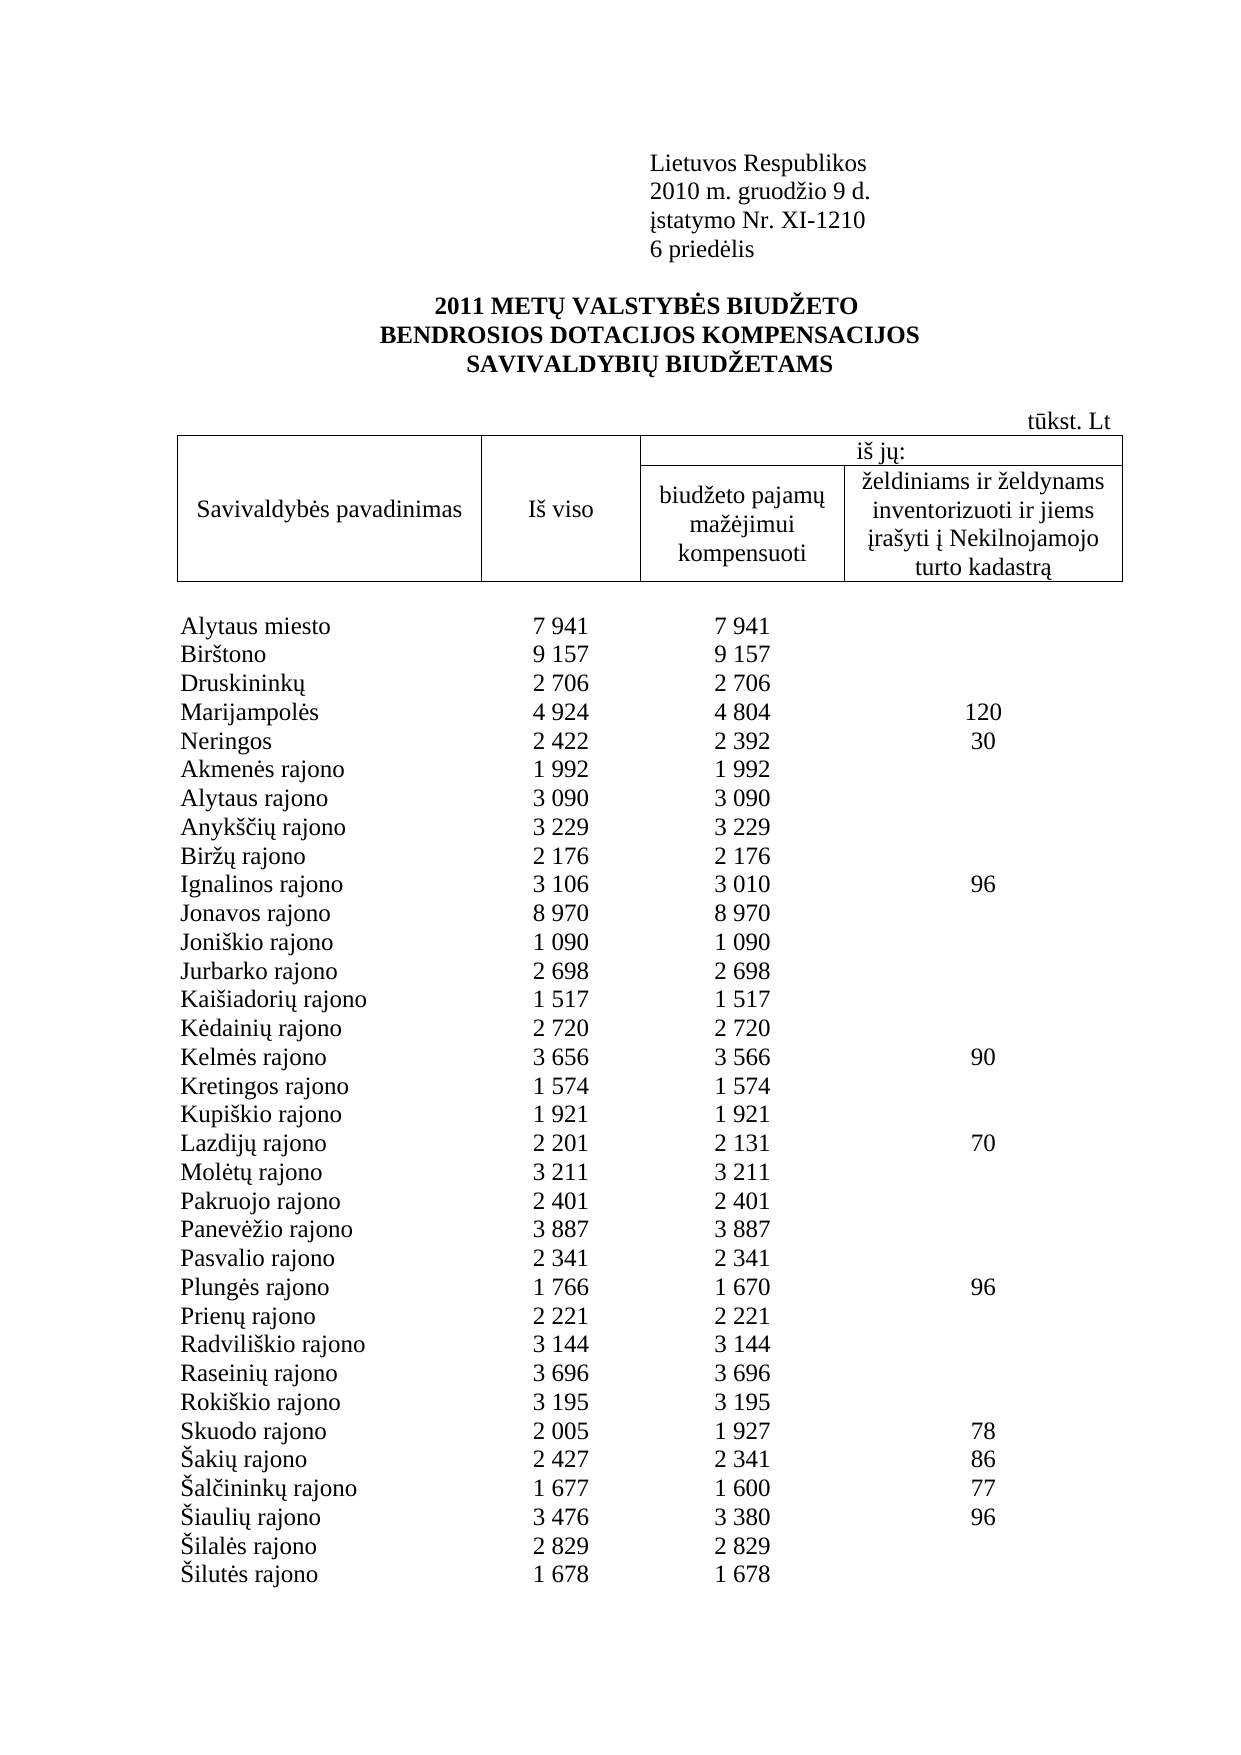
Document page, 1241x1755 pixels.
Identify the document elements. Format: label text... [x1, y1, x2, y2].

table_cell 3 696 [481, 1358, 640, 1387]
table_cell [844, 1243, 1122, 1272]
table_cell 2 392 [640, 726, 844, 754]
table_cell 1 574 [481, 1071, 640, 1099]
table_cell Alytaus miesto [177, 611, 481, 639]
table_cell 3 211 [481, 1157, 640, 1186]
table_cell 2 005 [481, 1416, 640, 1444]
table_cell 77 [844, 1473, 1122, 1502]
table_cell 2 341 [640, 1445, 844, 1473]
table_cell 1 090 [640, 927, 844, 956]
table_cell 2 706 [481, 668, 640, 697]
table_cell 3 144 [481, 1330, 640, 1358]
table_cell [844, 1358, 1122, 1387]
table_cell Kretingos rajono [177, 1071, 481, 1099]
table_cell 2 341 [640, 1243, 844, 1272]
table_cell [844, 668, 1122, 697]
table_cell Skuodo rajono [177, 1416, 481, 1444]
table_cell [844, 1215, 1122, 1243]
table_cell Šakių rajono [177, 1445, 481, 1473]
table_cell [844, 841, 1122, 869]
table_cell Kelmės rajono [177, 1042, 481, 1071]
table_cell 1 090 [481, 927, 640, 956]
table_cell Birštono [177, 640, 481, 668]
table_cell [844, 1013, 1122, 1042]
table_cell 78 [844, 1416, 1122, 1444]
table_cell Lazdijų rajono [177, 1128, 481, 1157]
table_cell 1 766 [481, 1272, 640, 1301]
table_cell 1 677 [481, 1473, 640, 1502]
table_cell 8 970 [640, 898, 844, 927]
table_cell 2 176 [640, 841, 844, 869]
text 6 priedėlis [649, 234, 1122, 263]
table_cell 3 696 [640, 1358, 844, 1387]
table_cell 90 [844, 1042, 1122, 1071]
table_cell Marijampolės [177, 697, 481, 726]
table_cell 96 [844, 1272, 1122, 1301]
table_cell 8 970 [481, 898, 640, 927]
table_cell [844, 640, 1122, 668]
table_cell 1 992 [481, 755, 640, 783]
table_cell Šilutės rajono [177, 1560, 481, 1588]
table_cell [844, 1330, 1122, 1358]
table_cell 3 887 [481, 1215, 640, 1243]
text 2011 METŲ VALSTYBĖS BIUDŽETO [177, 291, 1122, 320]
table_cell 3 566 [640, 1042, 844, 1071]
table_cell 2 698 [640, 956, 844, 984]
table_cell 2 341 [481, 1243, 640, 1272]
table_cell 1 517 [481, 985, 640, 1013]
table_cell 9 157 [640, 640, 844, 668]
table_cell Prienų rajono [177, 1301, 481, 1329]
table_cell 4 804 [640, 697, 844, 726]
table_cell Ignalinos rajono [177, 870, 481, 898]
table_cell iš jų: [641, 436, 1122, 465]
table_cell 2 201 [481, 1128, 640, 1157]
text BENDROSIOS DOTACIJOS KOMPENSACIJOS [177, 320, 1122, 349]
table_cell 2 131 [640, 1128, 844, 1157]
table_cell [844, 1301, 1122, 1329]
table_header tūkst. Lt [640, 406, 1122, 435]
table_cell 3 090 [640, 783, 844, 812]
table_cell [844, 985, 1122, 1013]
table_cell Molėtų rajono [177, 1157, 481, 1186]
table_cell 86 [844, 1445, 1122, 1473]
table_cell Radviliškio rajono [177, 1330, 481, 1358]
table_cell 2 829 [481, 1531, 640, 1559]
table_cell 1 600 [640, 1473, 844, 1502]
table_cell 1 670 [640, 1272, 844, 1301]
table_cell Jurbarko rajono [177, 956, 481, 984]
table_cell 7 941 [640, 611, 844, 639]
table_cell 2 698 [481, 956, 640, 984]
table_cell 2 427 [481, 1445, 640, 1473]
table_cell [844, 1157, 1122, 1186]
table_cell 96 [844, 870, 1122, 898]
table_header [177, 406, 481, 435]
table_cell 2 401 [481, 1186, 640, 1214]
table_cell Pakruojo rajono [177, 1186, 481, 1214]
table_cell Akmenės rajono [177, 755, 481, 783]
table_cell 2 720 [640, 1013, 844, 1042]
table_cell 9 157 [481, 640, 640, 668]
table_cell [481, 582, 844, 611]
table_cell [177, 582, 481, 611]
table_cell 1 574 [640, 1071, 844, 1099]
table_cell [844, 812, 1122, 841]
table_cell [844, 1560, 1122, 1588]
table_cell Šiaulių rajono [177, 1502, 481, 1531]
table_cell [844, 1186, 1122, 1214]
table_cell 3 476 [481, 1502, 640, 1531]
table_cell 1 921 [481, 1100, 640, 1128]
table_cell 2 221 [640, 1301, 844, 1329]
table_cell Šilalės rajono [177, 1531, 481, 1559]
table_cell 1 678 [640, 1560, 844, 1588]
table_cell Savivaldybės pavadinimas [178, 436, 481, 581]
text Lietuvos Respublikos [649, 148, 1122, 176]
table_cell 3 144 [640, 1330, 844, 1358]
table_cell 1 678 [481, 1560, 640, 1588]
table_cell [844, 1100, 1122, 1128]
table_cell Druskininkų [177, 668, 481, 697]
table_cell [844, 1387, 1122, 1416]
table_cell Kupiškio rajono [177, 1100, 481, 1128]
table_cell 2 221 [481, 1301, 640, 1329]
table_cell Rokiškio rajono [177, 1387, 481, 1416]
table_cell Biržų rajono [177, 841, 481, 869]
table_cell Kaišiadorių rajono [177, 985, 481, 1013]
table_cell 3 195 [481, 1387, 640, 1416]
table_cell 2 401 [640, 1186, 844, 1214]
table_cell Neringos [177, 726, 481, 754]
table_cell Iš viso [482, 436, 640, 581]
table_cell 3 229 [640, 812, 844, 841]
table_cell [844, 755, 1122, 783]
table_cell Šalčininkų rajono [177, 1473, 481, 1502]
table_cell 30 [844, 726, 1122, 754]
table_cell Pasvalio rajono [177, 1243, 481, 1272]
table_cell 3 195 [640, 1387, 844, 1416]
table_cell Plungės rajono [177, 1272, 481, 1301]
text įstatymo Nr. XI-1210 [649, 205, 1122, 234]
table_header [481, 406, 640, 435]
table_cell 70 [844, 1128, 1122, 1157]
table_cell 3 211 [640, 1157, 844, 1186]
table_cell Raseinių rajono [177, 1358, 481, 1387]
table_cell 3 010 [640, 870, 844, 898]
table_cell [844, 582, 1122, 611]
table_cell 2 176 [481, 841, 640, 869]
table_cell 3 106 [481, 870, 640, 898]
table_cell 4 924 [481, 697, 640, 726]
table_cell 7 941 [481, 611, 640, 639]
table_cell 1 517 [640, 985, 844, 1013]
table_cell 1 927 [640, 1416, 844, 1444]
table_cell [844, 927, 1122, 956]
table_cell 120 [844, 697, 1122, 726]
table_cell 3 380 [640, 1502, 844, 1531]
text SAVIVALDYBIŲ BIUDŽETAMS [177, 349, 1122, 378]
table_cell [844, 783, 1122, 812]
table_cell [844, 1531, 1122, 1559]
table_cell 1 921 [640, 1100, 844, 1128]
table_cell [844, 611, 1122, 639]
text 2010 m. gruodžio 9 d. [649, 176, 1122, 205]
table_cell [844, 956, 1122, 984]
table_cell 2 422 [481, 726, 640, 754]
table_cell [844, 1071, 1122, 1099]
table_cell [844, 898, 1122, 927]
table_cell 96 [844, 1502, 1122, 1531]
table_cell 3 887 [640, 1215, 844, 1243]
table_cell Anykščių rajono [177, 812, 481, 841]
table_cell 1 992 [640, 755, 844, 783]
table_cell 3 656 [481, 1042, 640, 1071]
table_cell 3 090 [481, 783, 640, 812]
table_cell 2 706 [640, 668, 844, 697]
table_cell Panevėžio rajono [177, 1215, 481, 1243]
table_cell Kėdainių rajono [177, 1013, 481, 1042]
table_cell 3 229 [481, 812, 640, 841]
table_cell 2 720 [481, 1013, 640, 1042]
table_cell Joniškio rajono [177, 927, 481, 956]
table_cell 2 829 [640, 1531, 844, 1559]
table_cell Alytaus rajono [177, 783, 481, 812]
table_cell biudžeto pajamų mažėjimui kompensuoti [641, 466, 844, 581]
table_cell želdiniams ir želdynams inventorizuoti ir jiems įrašyti į Nekilnojamojo turto kadastrą [845, 466, 1122, 581]
table_cell Jonavos rajono [177, 898, 481, 927]
